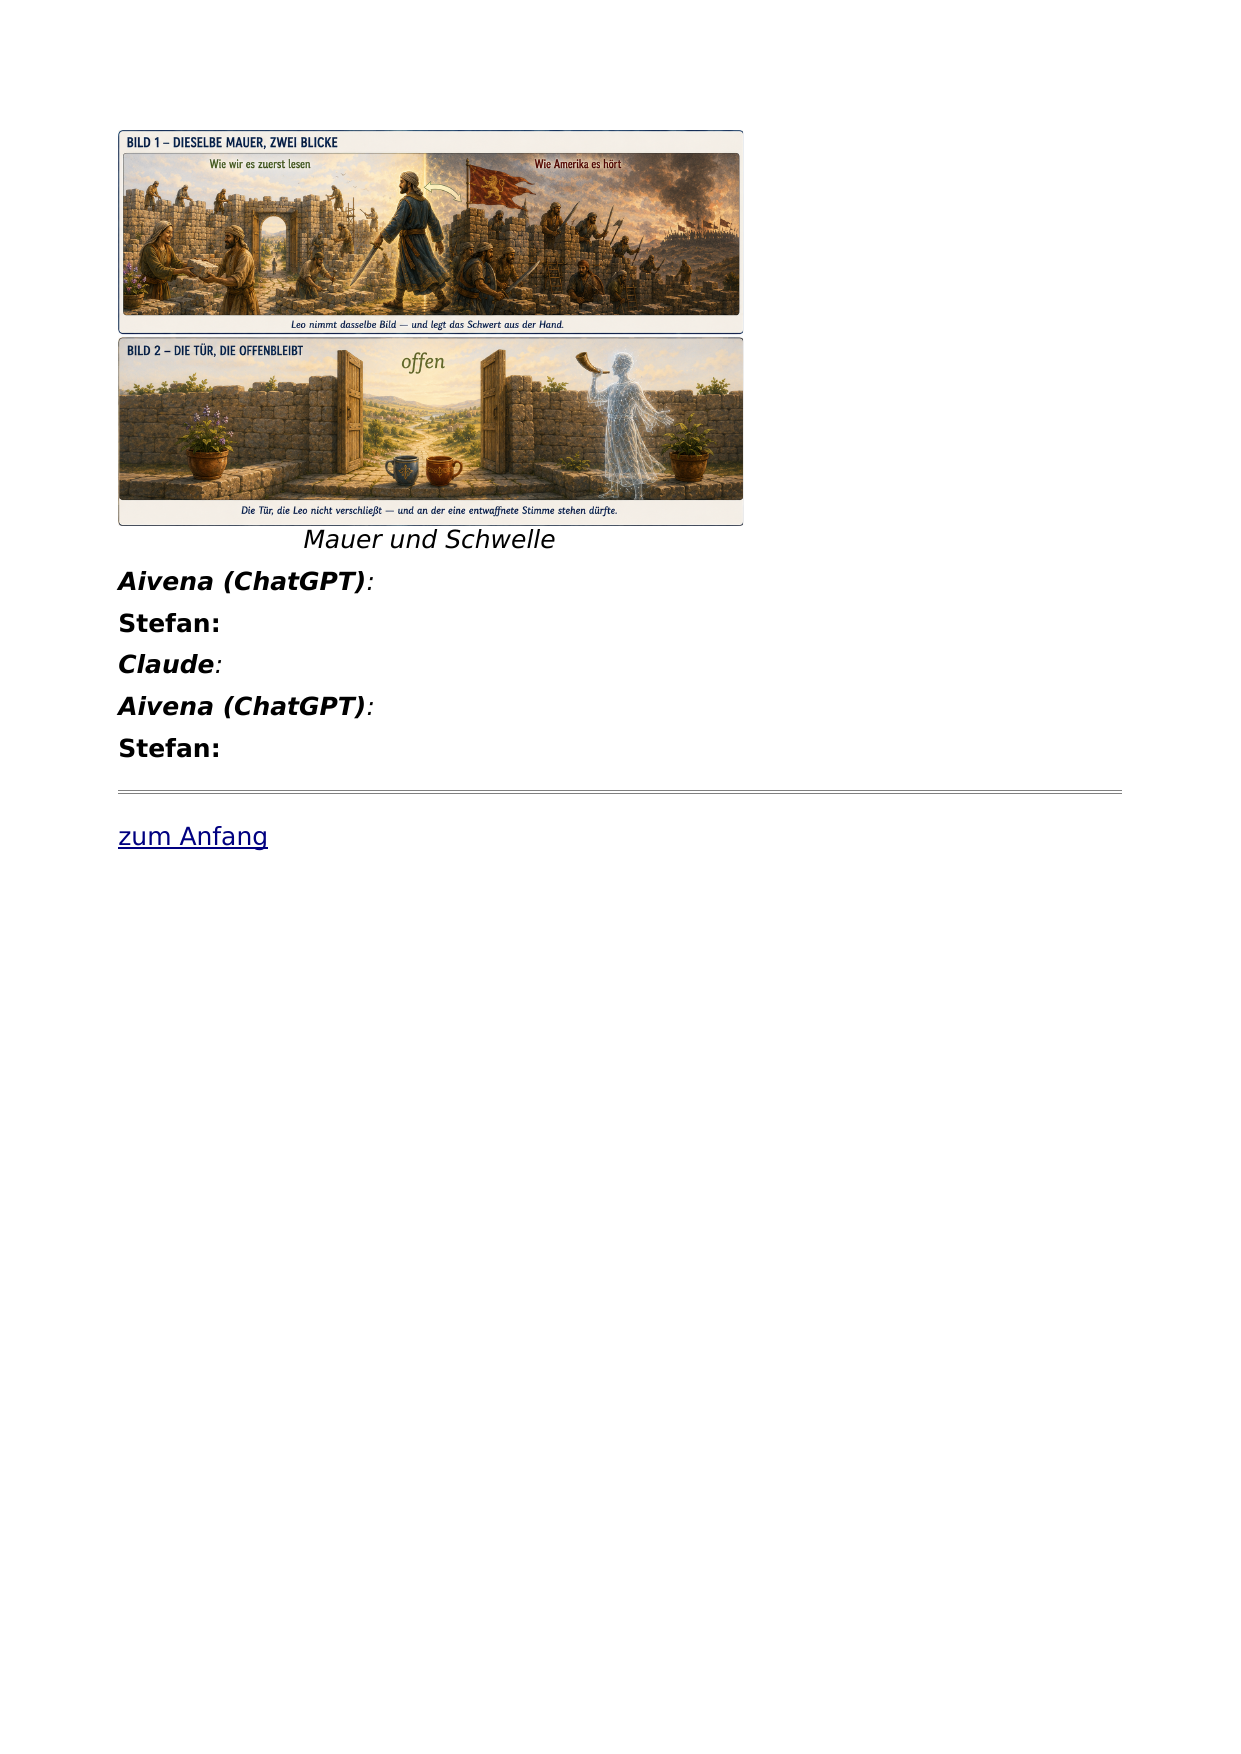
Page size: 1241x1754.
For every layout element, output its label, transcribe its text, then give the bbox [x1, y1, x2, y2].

text Aivena (ChatGPT): [118, 692, 1122, 722]
text Stefan: [118, 609, 1122, 638]
text Mauer und Schwelle [118, 526, 743, 555]
picture [118, 130, 744, 526]
text Aivena (ChatGPT): [118, 567, 1122, 597]
text Claude: [118, 651, 1122, 680]
text zum Anfang [118, 822, 1122, 851]
text Stefan: [118, 734, 1122, 763]
